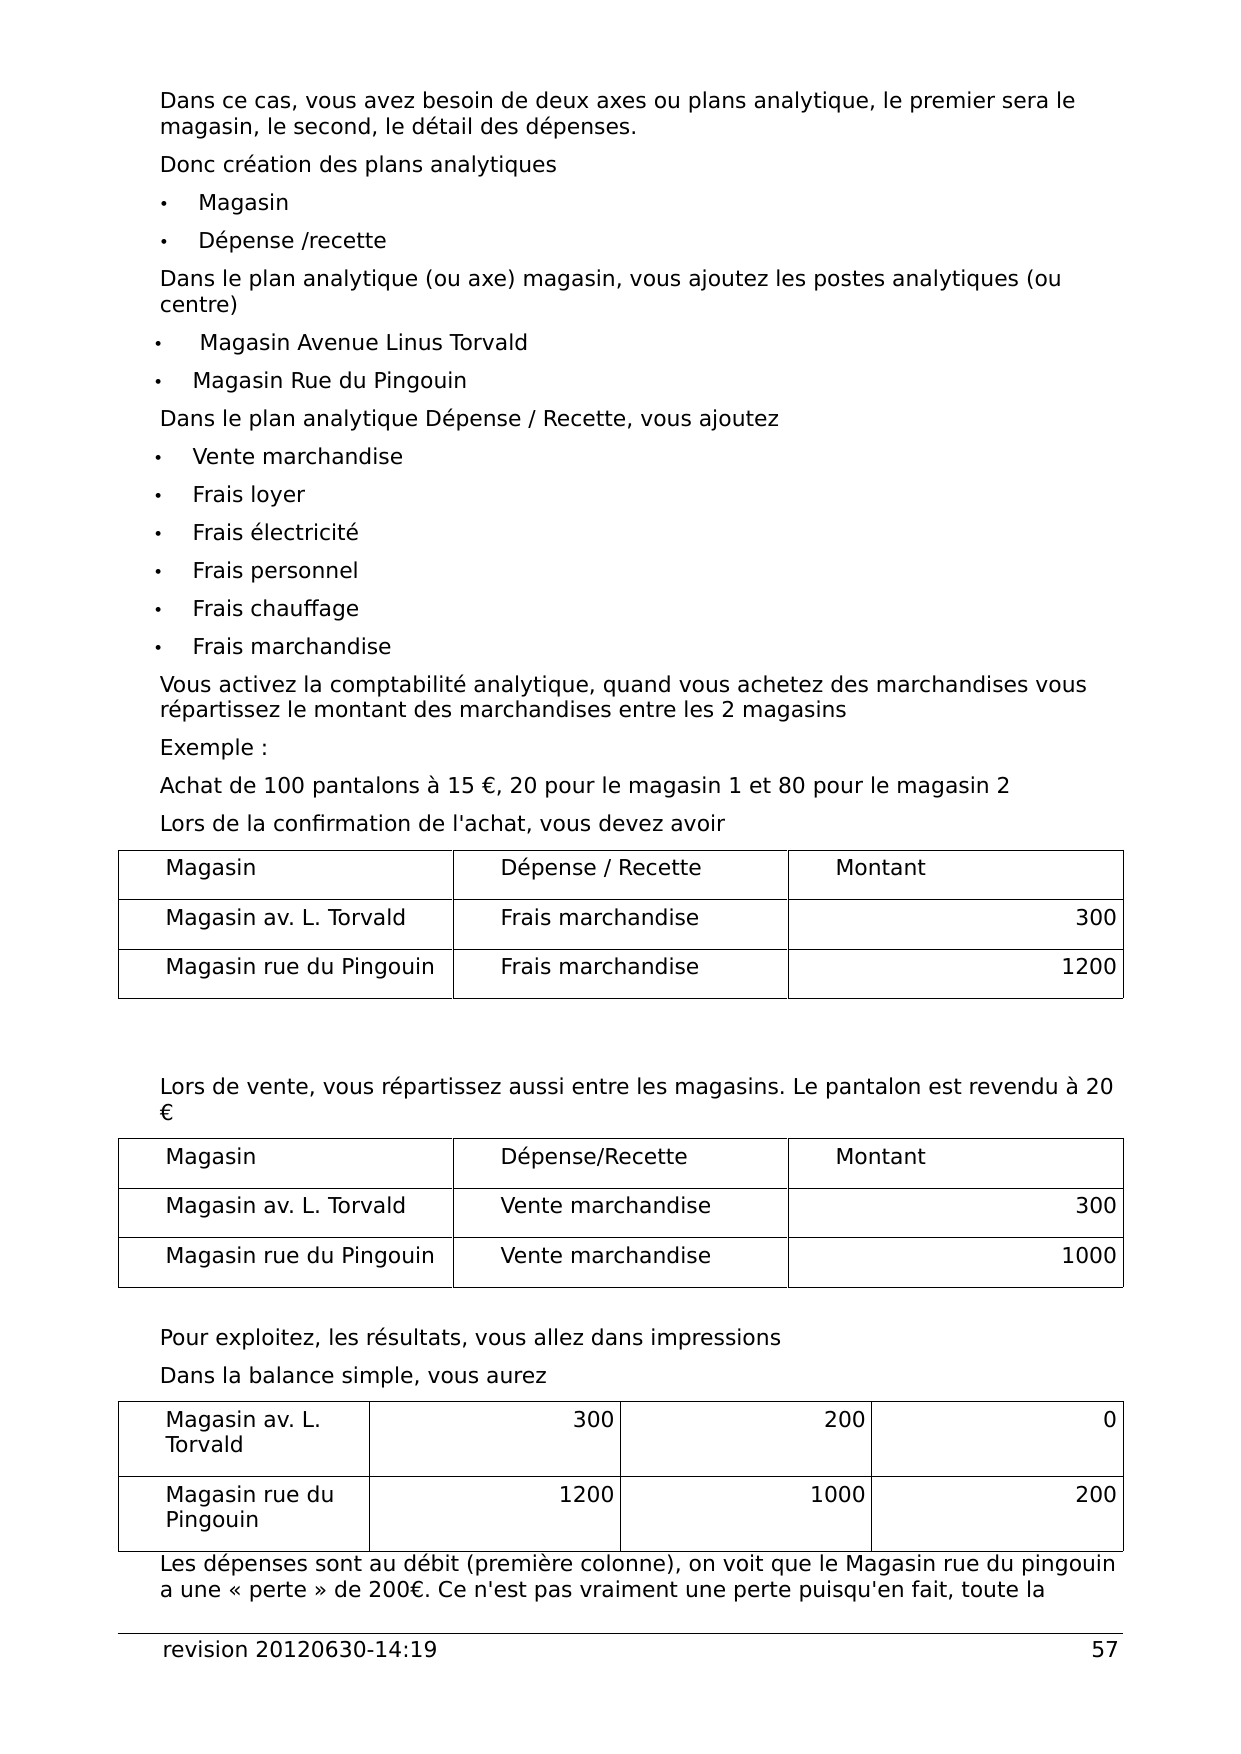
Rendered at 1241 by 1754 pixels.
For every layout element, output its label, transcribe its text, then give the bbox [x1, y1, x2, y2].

table_cell 300 [789, 900, 1123, 949]
table_cell Magasin rue du Pingouin [119, 1477, 369, 1551]
text Vous activez la comptabilité analytique, quand vous achetez des marchandises vous répartissez le montant des marchandises entre les 2 magasins [159, 672, 1123, 723]
text Dans le plan analytique Dépense / Recette, vous ajoutez [159, 406, 1123, 431]
text Lors de la confirmation de l'achat, vous devez avoir [159, 811, 1123, 837]
text Dans la balance simple, vous aurez [159, 1363, 1123, 1388]
list Frais chauffage [155, 596, 1123, 621]
table_cell Frais marchandise [454, 950, 787, 998]
table_cell 200 [872, 1477, 1123, 1551]
text Pour exploitez, les résultats, vous allez dans impressions [159, 1325, 1123, 1350]
table_cell Vente marchandise [454, 1189, 787, 1237]
text Les dépenses sont au débit (première colonne), on voit que le Magasin rue du pingouin a une « perte » de 200€. Ce n'est pas vraiment une perte puisqu'en fait, toute la [159, 1552, 1123, 1602]
text Donc création des plans analytiques [159, 152, 1123, 178]
table_cell Magasin rue du Pingouin [119, 950, 452, 998]
text Lors de vente, vous répartissez aussi entre les magasins. Le pantalon est revendu à 20 € [159, 1074, 1123, 1125]
list Frais loyer [155, 482, 1123, 507]
list Frais marchandise [155, 634, 1123, 659]
list Magasin Rue du Pingouin [155, 368, 1123, 393]
text Exemple : [159, 735, 1123, 761]
list Frais personnel [155, 558, 1123, 583]
table_header Dépense / Recette [454, 851, 787, 899]
table_cell 1200 [789, 950, 1123, 998]
table_cell Frais marchandise [454, 900, 787, 949]
list Magasin [161, 190, 1123, 216]
table_header Magasin av. L. Torvald [119, 1402, 369, 1476]
table_header 300 [370, 1402, 620, 1476]
list Frais électricité [155, 520, 1123, 545]
table_header Dépense/Recette [454, 1139, 787, 1188]
list Magasin Avenue Linus Torvald [155, 330, 1123, 355]
table_header 200 [621, 1402, 871, 1476]
table_cell 1200 [370, 1477, 620, 1551]
table_cell Magasin rue du Pingouin [119, 1238, 452, 1287]
text Dans ce cas, vous avez besoin de deux axes ou plans analytique, le premier sera le magasin, le second, le détail des dépenses. [159, 88, 1123, 139]
table_cell Vente marchandise [454, 1238, 787, 1287]
list Dépense /recette [161, 228, 1123, 254]
table_cell 300 [789, 1189, 1123, 1237]
table_cell Magasin av. L. Torvald [119, 900, 452, 949]
table_header Montant [789, 851, 1123, 899]
text Dans le plan analytique (ou axe) magasin, vous ajoutez les postes analytiques (ou centre) [159, 266, 1123, 317]
table_header Magasin [119, 851, 452, 899]
table_header Magasin [119, 1139, 452, 1188]
table_cell 1000 [621, 1477, 871, 1551]
table_cell Magasin av. L. Torvald [119, 1189, 452, 1237]
table_header Montant [789, 1139, 1123, 1188]
list Vente marchandise [155, 444, 1123, 469]
text Achat de 100 pantalons à 15 €, 20 pour le magasin 1 et 80 pour le magasin 2 [159, 773, 1123, 799]
table_cell 1000 [789, 1238, 1123, 1287]
table_header 0 [872, 1402, 1123, 1476]
